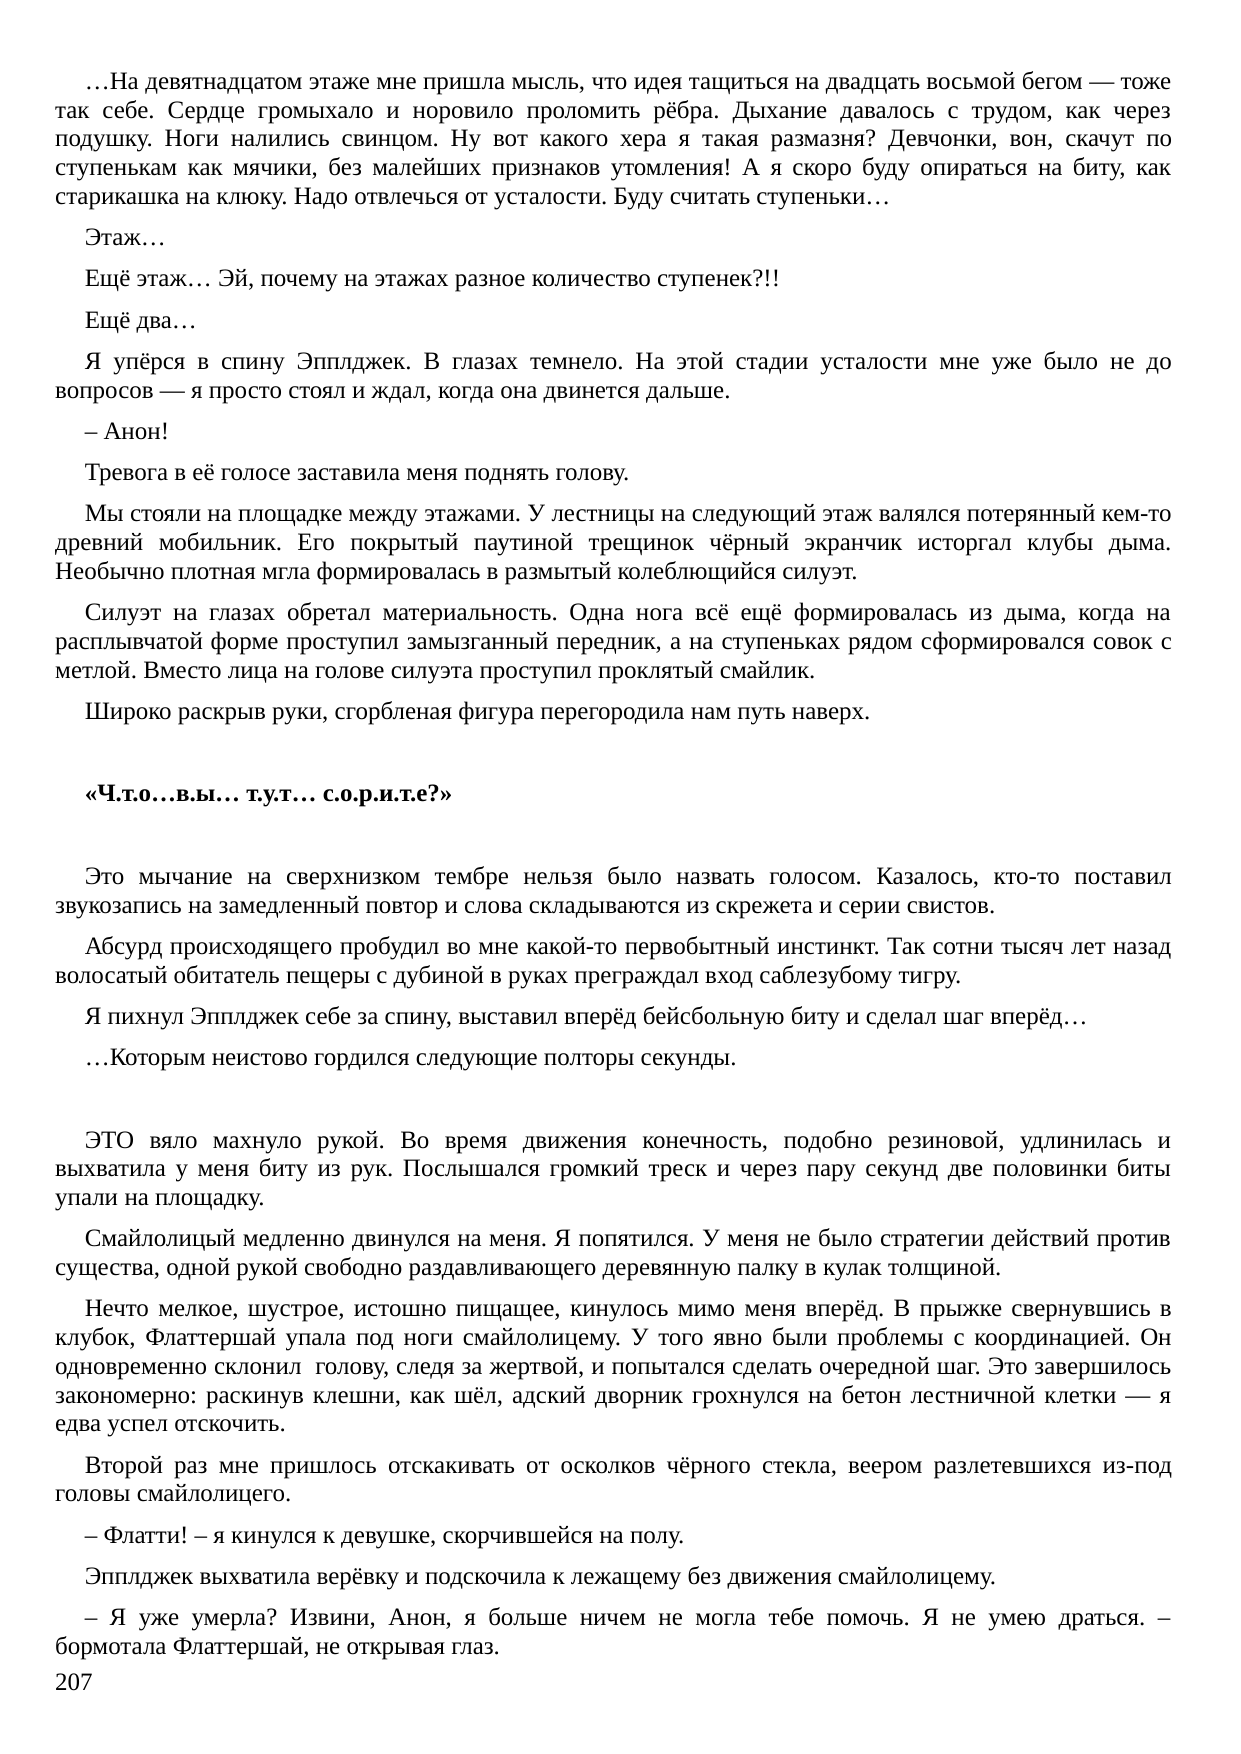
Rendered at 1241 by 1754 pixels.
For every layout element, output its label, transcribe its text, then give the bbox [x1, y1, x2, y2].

text Это мычание на сверхнизком тембре нельзя было назвать голосом. Казалось, кто-то поставил звукозапись на замедленный повтор и слова складываются из скрежета и серии свистов. [55, 861, 1173, 918]
text Ещё два… [55, 305, 1173, 333]
text Силуэт на глазах обретал материальность. Одна нога всё ещё формировалась из дыма, когда на расплывчатой форме проступил замызганный передник, а на ступеньках рядом сформировался совок с метлой. Вместо лица на голове силуэта проступил проклятый смайлик. [55, 597, 1173, 683]
text …На девятнадцатом этаже мне пришла мысль, что идея тащиться на двадцать восьмой бегом — тоже так себе. Сердце громыхало и норовило проломить рёбра. Дыхание давалось с трудом, как через подушку. Ноги налились свинцом. Ну вот какого хера я такая размазня? Девчонки, вон, скачут по ступенькам как мячики, без малейших признаков утомления! А я скоро буду опираться на биту, как старикашка на клюку. Надо отвлечься от усталости. Буду считать ступеньки… [55, 66, 1173, 210]
text Второй раз мне пришлось отскакивать от осколков чёрного стекла, веером разлетевшихся из-под головы смайлолицего. [55, 1450, 1173, 1507]
text Тревога в её голосе заставила меня поднять голову. [55, 457, 1173, 486]
text Смайлолицый медленно двинулся на меня. Я попятился. У меня не было стратегии действий против существа, одной рукой свободно раздавливающего деревянную палку в кулак толщиной. [55, 1223, 1173, 1281]
text Я упёрся в спину Эпплджек. В глазах темнело. На этой стадии усталости мне уже было не до вопросов — я просто стоял и ждал, когда она двинется дальше. [55, 346, 1173, 403]
text ЭТО вяло махнуло рукой. Во время движения конечность, подобно резиновой, удлинилась и выхватила у меня биту из рук. Послышался громкий треск и через пару секунд две половинки биты упали на площадку. [55, 1125, 1173, 1211]
text Мы стояли на площадке между этажами. У лестницы на следующий этаж валялся потерянный кем-то древний мобильник. Его покрытый паутиной трещинок чёрный экранчик исторгал клубы дыма. Необычно плотная мгла формировалась в размытый колеблющийся силуэт. [55, 498, 1173, 585]
text – Я уже умерла? Извини, Анон, я больше ничем не могла тебе помочь. Я не умею драться. – бормотала Флаттершай, не открывая глаз. [55, 1602, 1173, 1660]
text – Анон! [55, 416, 1173, 445]
text Широко раскрыв руки, сгорбленая фигура перегородила нам путь наверх. [55, 696, 1173, 725]
text Этаж… [55, 222, 1173, 251]
text …Которым неистово гордился следующие полторы секунды. [55, 1042, 1173, 1071]
text Абсурд происходящего пробудил во мне какой-то первобытный инстинкт. Так сотни тысяч лет назад волосатый обитатель пещеры с дубиной в руках преграждал вход саблезубому тигру. [55, 931, 1173, 988]
text Эпплджек выхватила верёвку и подскочила к лежащему без движения смайлолицему. [55, 1561, 1173, 1590]
text Я пихнул Эпплджек себе за спину, выставил вперёд бейсбольную биту и сделал шаг вперёд… [55, 1001, 1173, 1030]
text Ещё этаж… Эй, почему на этажах разное количество ступенек?!! [55, 263, 1173, 292]
text – Флатти! – я кинулся к девушке, скорчившейся на полу. [55, 1520, 1173, 1548]
text «Ч.т.о…в.ы… т.у.т… с.о.р.и.т.е?» [55, 778, 1173, 807]
text Нечто мелкое, шустрое, истошно пищащее, кинулось мимо меня вперёд. В прыжке свернувшись в клубок, Флаттершай упала под ноги смайлолицему. У того явно были проблемы с координацией. Он одновременно склонил голову, следя за жертвой, и попытался сделать очередной шаг. Это завершилось закономерно: раскинув клешни, как шёл, адский дворник грохнулся на бетон лестничной клетки — я едва успел отскочить. [55, 1293, 1173, 1437]
